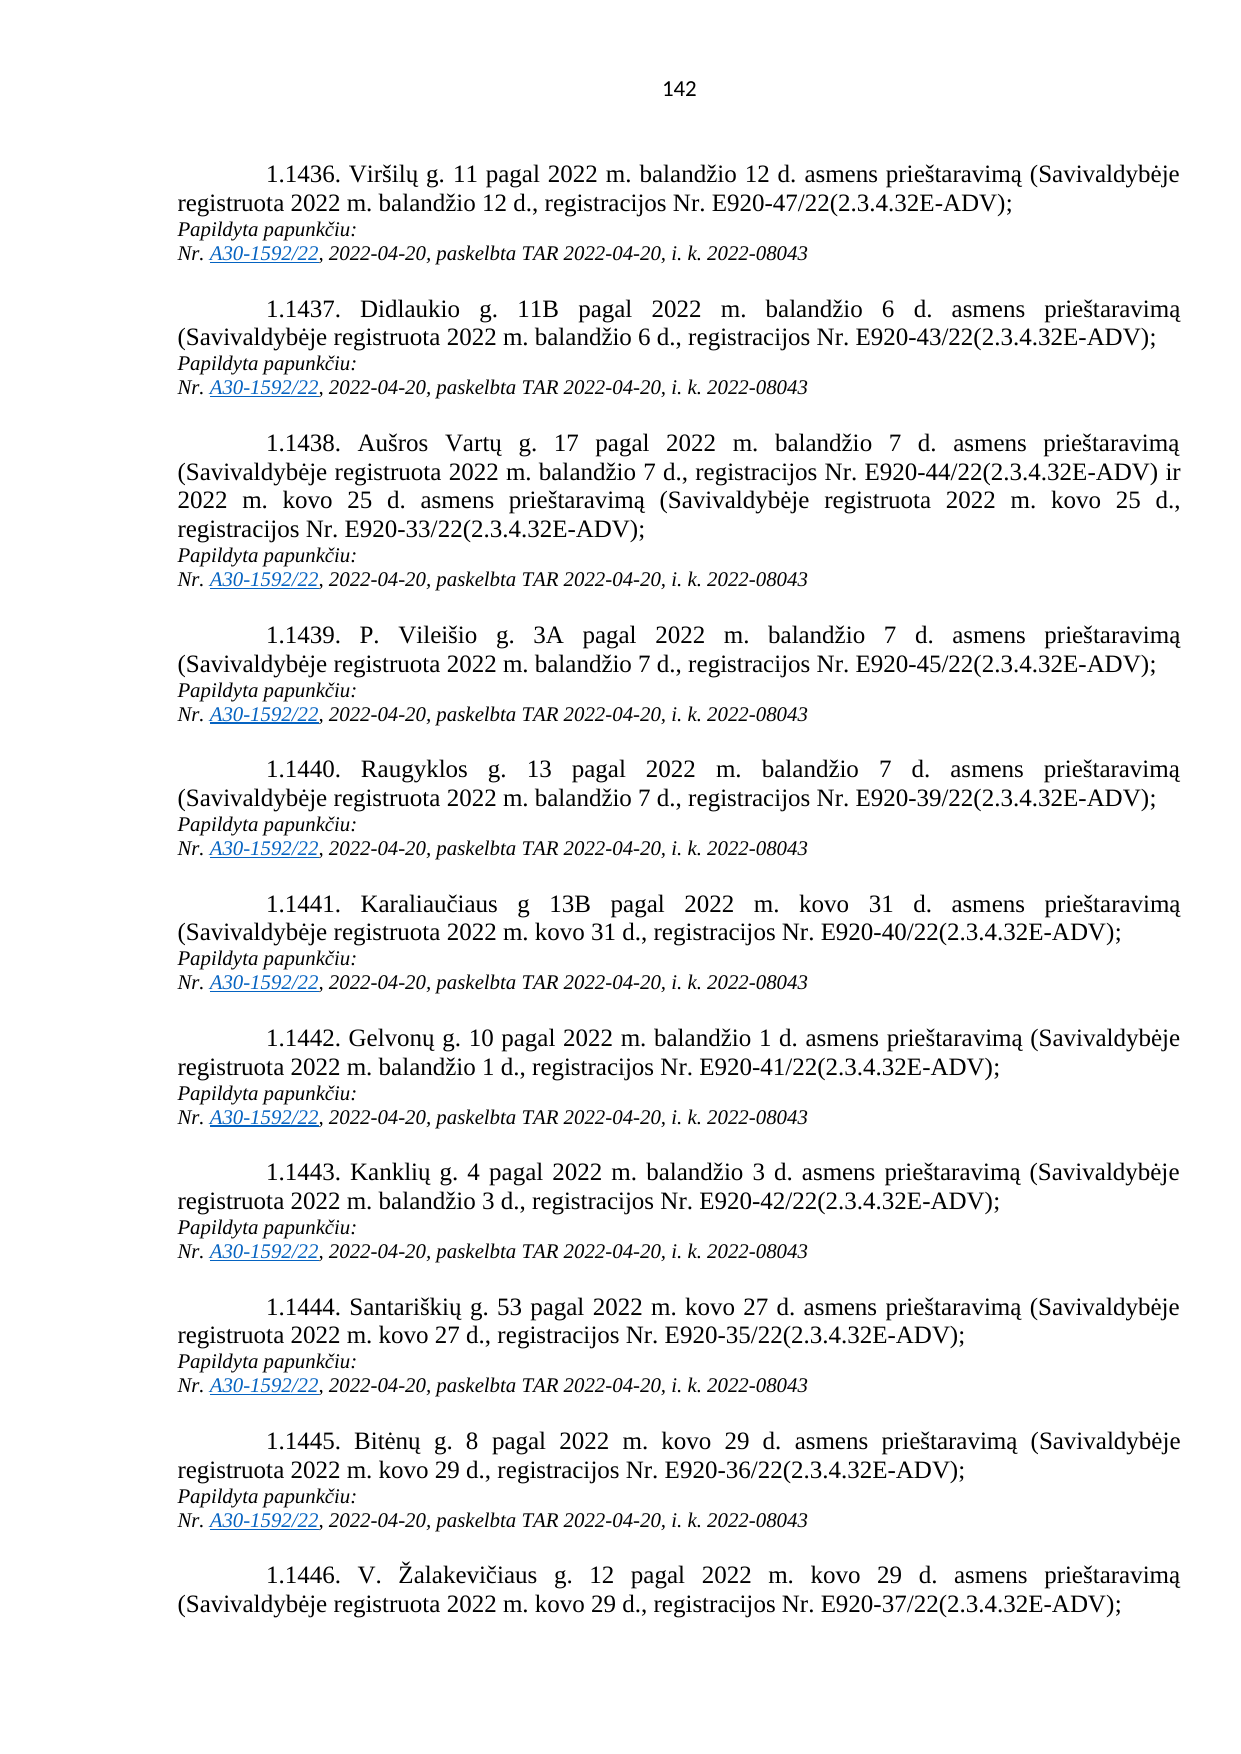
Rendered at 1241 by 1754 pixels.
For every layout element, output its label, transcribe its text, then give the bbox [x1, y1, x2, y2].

text Papildyta papunkčiu: [177, 677, 1181, 702]
text Nr. A30-1592/22, 2022-04-20, paskelbta TAR 2022-04-20, i. k. 2022-08043 [177, 702, 1181, 726]
text Nr. A30-1592/22, 2022-04-20, paskelbta TAR 2022-04-20, i. k. 2022-08043 [177, 1105, 1181, 1129]
text Nr. A30-1592/22, 2022-04-20, paskelbta TAR 2022-04-20, i. k. 2022-08043 [177, 241, 1181, 265]
text Papildyta papunkčiu: [177, 351, 1181, 375]
text 1.1446. V. Žalakevičiaus g. 12 pagal 2022 m. kovo 29 d. asmens prieštaravimą (Savivaldybėje registruota 2022 m. kovo 29 d., registracijos Nr. E920-37/22(2.3.4.32E-ADV); [177, 1561, 1181, 1618]
text Papildyta papunkčiu: [177, 1349, 1181, 1373]
text 1.1443. Kanklių g. 4 pagal 2022 m. balandžio 3 d. asmens prieštaravimą (Savivaldybėje registruota 2022 m. balandžio 3 d., registracijos Nr. E920-42/22(2.3.4.32E-ADV); [177, 1157, 1181, 1215]
text Nr. A30-1592/22, 2022-04-20, paskelbta TAR 2022-04-20, i. k. 2022-08043 [177, 567, 1181, 591]
text 1.1438. Aušros Vartų g. 17 pagal 2022 m. balandžio 7 d. asmens prieštaravimą (Savivaldybėje registruota 2022 m. balandžio 7 d., registracijos Nr. E920-44/22(2.3.4.32E-ADV) ir 2022 m. kovo 25 d. asmens prieštaravimą (Savivaldybėje registruota 2022 m. kovo 25 d., registracijos Nr. E920-33/22(2.3.4.32E-ADV); [177, 428, 1181, 543]
text 1.1444. Santariškių g. 53 pagal 2022 m. kovo 27 d. asmens prieštaravimą (Savivaldybėje registruota 2022 m. kovo 27 d., registracijos Nr. E920-35/22(2.3.4.32E-ADV); [177, 1292, 1181, 1349]
text Papildyta papunkčiu: [177, 543, 1181, 567]
text Nr. A30-1592/22, 2022-04-20, paskelbta TAR 2022-04-20, i. k. 2022-08043 [177, 1508, 1181, 1532]
text 1.1442. Gelvonų g. 10 pagal 2022 m. balandžio 1 d. asmens prieštaravimą (Savivaldybėje registruota 2022 m. balandžio 1 d., registracijos Nr. E920-41/22(2.3.4.32E-ADV); [177, 1023, 1181, 1081]
text Papildyta papunkčiu: [177, 812, 1181, 836]
text Papildyta papunkčiu: [177, 1081, 1181, 1105]
text Papildyta papunkčiu: [177, 946, 1181, 970]
text Papildyta papunkčiu: [177, 1215, 1181, 1239]
text 1.1436. Viršilų g. 11 pagal 2022 m. balandžio 12 d. asmens prieštaravimą (Savivaldybėje registruota 2022 m. balandžio 12 d., registracijos Nr. E920-47/22(2.3.4.32E-ADV); [177, 159, 1181, 217]
text 1.1440. Raugyklos g. 13 pagal 2022 m. balandžio 7 d. asmens prieštaravimą (Savivaldybėje registruota 2022 m. balandžio 7 d., registracijos Nr. E920-39/22(2.3.4.32E-ADV); [177, 754, 1181, 812]
text Nr. A30-1592/22, 2022-04-20, paskelbta TAR 2022-04-20, i. k. 2022-08043 [177, 1373, 1181, 1397]
text Nr. A30-1592/22, 2022-04-20, paskelbta TAR 2022-04-20, i. k. 2022-08043 [177, 970, 1181, 994]
text Nr. A30-1592/22, 2022-04-20, paskelbta TAR 2022-04-20, i. k. 2022-08043 [177, 836, 1181, 860]
text 1.1445. Bitėnų g. 8 pagal 2022 m. kovo 29 d. asmens prieštaravimą (Savivaldybėje registruota 2022 m. kovo 29 d., registracijos Nr. E920-36/22(2.3.4.32E-ADV); [177, 1426, 1181, 1484]
text 1.1437. Didlaukio g. 11B pagal 2022 m. balandžio 6 d. asmens prieštaravimą (Savivaldybėje registruota 2022 m. balandžio 6 d., registracijos Nr. E920-43/22(2.3.4.32E-ADV); [177, 294, 1181, 351]
text 1.1439. P. Vileišio g. 3A pagal 2022 m. balandžio 7 d. asmens prieštaravimą (Savivaldybėje registruota 2022 m. balandžio 7 d., registracijos Nr. E920-45/22(2.3.4.32E-ADV); [177, 620, 1181, 677]
text Nr. A30-1592/22, 2022-04-20, paskelbta TAR 2022-04-20, i. k. 2022-08043 [177, 1239, 1181, 1263]
text 1.1441. Karaliaučiaus g 13B pagal 2022 m. kovo 31 d. asmens prieštaravimą (Savivaldybėje registruota 2022 m. kovo 31 d., registracijos Nr. E920-40/22(2.3.4.32E-ADV); [177, 889, 1181, 946]
text Nr. A30-1592/22, 2022-04-20, paskelbta TAR 2022-04-20, i. k. 2022-08043 [177, 375, 1181, 399]
text Papildyta papunkčiu: [177, 1484, 1181, 1508]
text Papildyta papunkčiu: [177, 217, 1181, 241]
